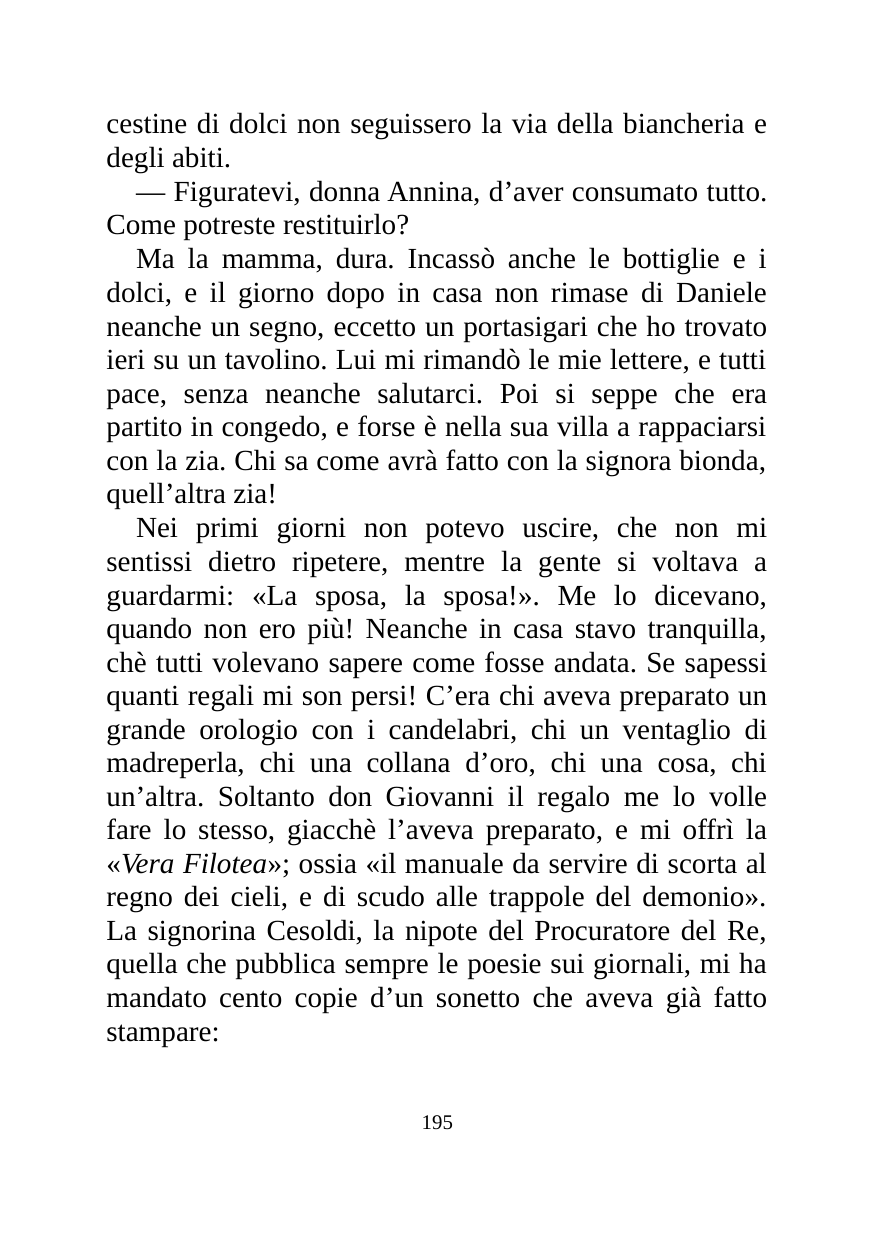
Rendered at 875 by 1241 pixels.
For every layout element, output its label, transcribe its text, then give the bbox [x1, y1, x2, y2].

text Nei primi giorni non potevo uscire, che non mi sentissi dietro ripetere, mentre la gente si voltava a guardarmi: «La sposa, la sposa!». Me lo dicevano, quando non ero più! Neanche in casa stavo tranquilla, chè tutti volevano sapere come fosse andata. Se sapessi quanti regali mi son persi! C’era chi aveva preparato un grande orologio con i candelabri, chi un ventaglio di madreperla, chi una collana d’oro, chi una cosa, chi un’altra. Soltanto don Giovanni il regalo me lo volle fare lo stesso, giacchè l’aveva preparato, e mi offrì la «Vera Filotea»; ossia «il manuale da servire di scorta al regno dei cieli, e di scudo alle trappole del demonio». La signorina Cesoldi, la nipote del Procuratore del Re, quella che pubblica sempre le poesie sui giornali, mi ha mandato cento copie d’un sonetto che aveva già fatto stampare: [106, 511, 768, 1047]
text cestine di dolci non seguissero la via della biancheria e degli abiti. [106, 106, 768, 173]
text — Figuratevi, donna Annina, d’aver consumato tutto. Come potreste restituirlo? [106, 174, 768, 241]
text Ma la mamma, dura. Incassò anche le bottiglie e i dolci, e il giorno dopo in casa non rimase di Daniele neanche un segno, eccetto un portasigari che ho trovato ieri su un tavolino. Lui mi rimandò le mie lettere, e tutti pace, senza neanche salutarci. Poi si seppe che era partito in congedo, e forse è nella sua villa a rappaciarsi con la zia. Chi sa come avrà fatto con la signora bionda, quell’altra zia! [106, 242, 768, 510]
